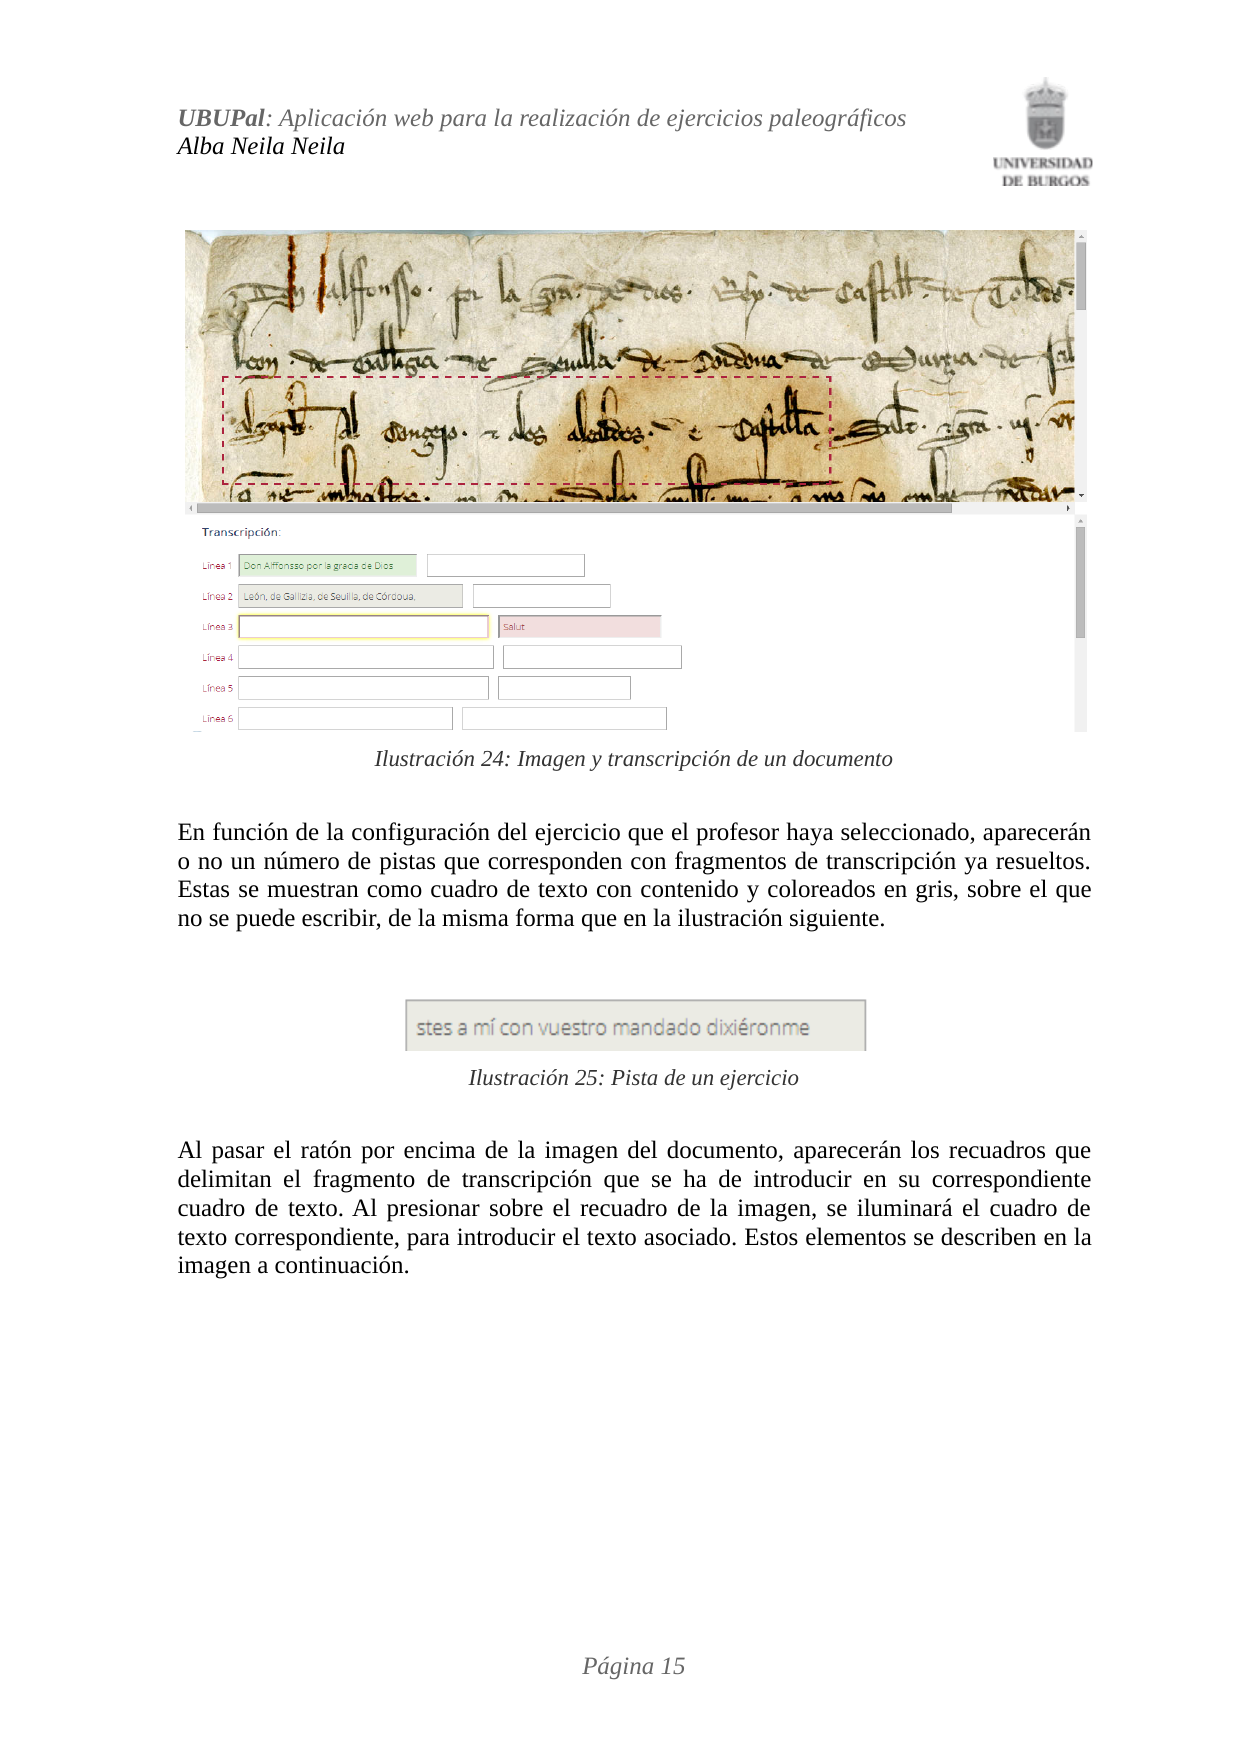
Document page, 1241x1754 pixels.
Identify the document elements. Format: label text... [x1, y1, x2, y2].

text Ilustración 25: Pista de un ejercicio [390, 1007, 879, 1090]
text Al pasar el ratón por encima de la imagen del documento, aparecerán los recuadros que delimitan el fragmento de transcripción que se ha de introducir en su correspondiente cuadro de texto. Al presionar sobre el recuadro de la imagen, se iluminará el cuadro de texto correspondiente, para introducir el texto asociado. Estos elementos se describen en la imagen a continuación. [177, 1135, 1092, 1279]
text Ilustración 24: Imagen y transcripción de un documento [177, 732, 1092, 772]
text En función de la configuración del ejercicio que el profesor haya seleccionado, aparecerán o no un número de pistas que corresponden con fragmentos de transcripción ya resueltos. Estas se muestran como cuadro de texto con contenido y coloreados en gris, sobre el que no se puede escribir, de la misma forma que en la ilustración siguiente. [177, 817, 1092, 932]
picture [993, 77, 1093, 186]
picture [177, 218, 1093, 732]
